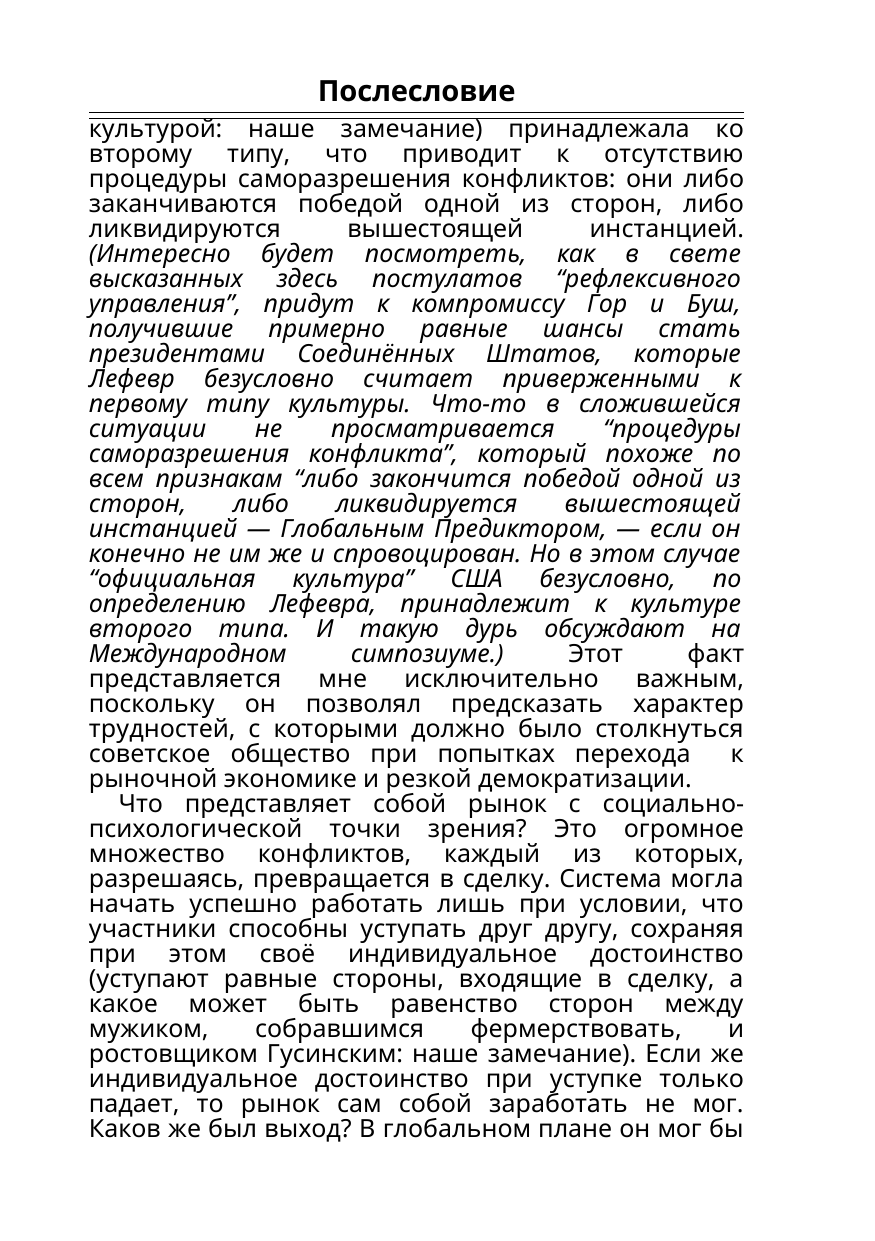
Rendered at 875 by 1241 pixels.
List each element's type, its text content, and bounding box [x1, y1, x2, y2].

text Что представляет собой рынок с социально-психологической точки зрения? Это огромное множество конфликтов, каждый из которых, разрешаясь, превращается в сделку. Система могла начать успешно работать лишь при условии, что участники способны уступать друг другу, сохраняя при этом своё индивидуальное достоинство (уступают равные стороны, входящие в сделку, а какое может быть равенство сторон между мужиком, собравшимся фермерствовать, и ростовщиком Гусинским: наше замечание). Если же индивидуальное достоинство при уступке только падает, то рынок сам собой заработать не мог. Каков же был выход? В глобальном плане он мог бы [89, 793, 744, 1143]
text культурой: наше замечание) принадлежала ко второму типу, что приводит к отсутствию процедуры саморазрешения конфликтов: они либо заканчиваются победой одной из сторон, либо ликвидируются вышестоящей инстанцией. (Интересно будет посмотреть, как в свете высказанных здесь постулатов “рефлексивного управления”, придут к компромиссу Гор и Буш, получившие примерно равные шансы стать президентами Соединённых Штатов, которые Лефевр безусловно считает приверженными к первому типу культуры. Что-то в сложившейся ситуации не просматривается “процедуры саморазрешения конфликта”, который похоже по всем признакам “либо закончится победой одной из сторон, либо ликвидируется вышестоящей инстанцией — Глобальным Предиктором, — если он конечно не им же и спровоцирован. Но в этом случае “официальная культура” США безусловно, по определению Лефевра, принадлежит к культуре второго типа. И такую дурь обсуждают на Международном симпозиуме.) Этот факт представляется мне исключительно важным, поскольку он позволял предсказать характер трудностей, с которыми должно было столкнуться советское общество при попытках перехода к рыночной экономике и резкой демократизации. [89, 119, 744, 793]
